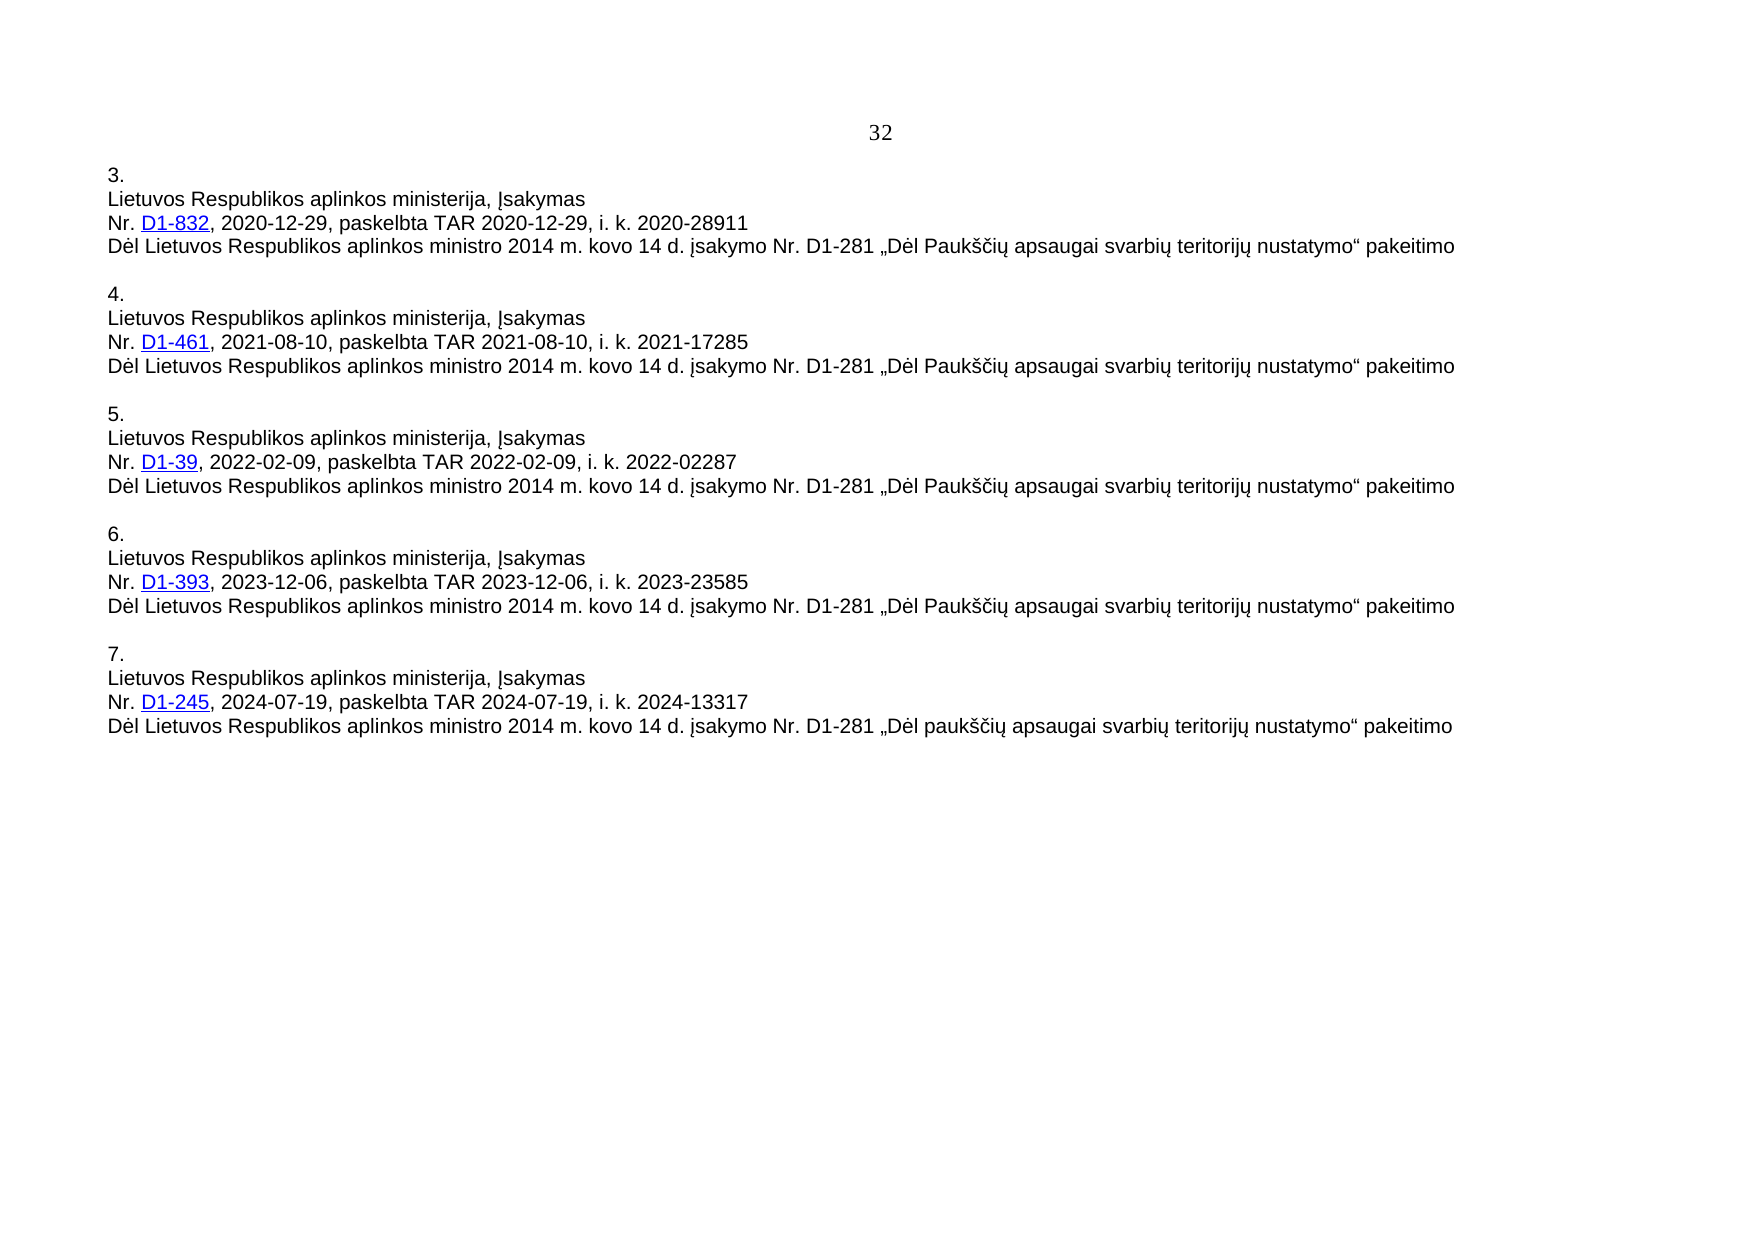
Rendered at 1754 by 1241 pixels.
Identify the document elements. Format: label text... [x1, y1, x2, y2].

text Nr. D1-832, 2020-12-29, paskelbta TAR 2020-12-29, i. k. 2020-28911 [107, 210, 1654, 234]
text Lietuvos Respublikos aplinkos ministerija, Įsakymas [107, 426, 1654, 450]
text Dėl Lietuvos Respublikos aplinkos ministro 2014 m. kovo 14 d. įsakymo Nr. D1-281 „Dėl Paukščių apsaugai svarbių teritorijų nustatymo“ pakeitimo [107, 234, 1654, 258]
text Nr. D1-461, 2021-08-10, paskelbta TAR 2021-08-10, i. k. 2021-17285 [107, 330, 1654, 354]
text Dėl Lietuvos Respublikos aplinkos ministro 2014 m. kovo 14 d. įsakymo Nr. D1-281 „Dėl paukščių apsaugai svarbių teritorijų nustatymo“ pakeitimo [107, 713, 1654, 737]
text Dėl Lietuvos Respublikos aplinkos ministro 2014 m. kovo 14 d. įsakymo Nr. D1-281 „Dėl Paukščių apsaugai svarbių teritorijų nustatymo“ pakeitimo [107, 354, 1654, 378]
text 3. [107, 162, 1654, 186]
text Lietuvos Respublikos aplinkos ministerija, Įsakymas [107, 306, 1654, 330]
text Lietuvos Respublikos aplinkos ministerija, Įsakymas [107, 666, 1654, 689]
text 6. [107, 522, 1654, 546]
text 7. [107, 642, 1654, 666]
text Dėl Lietuvos Respublikos aplinkos ministro 2014 m. kovo 14 d. įsakymo Nr. D1-281 „Dėl Paukščių apsaugai svarbių teritorijų nustatymo“ pakeitimo [107, 594, 1654, 618]
text Lietuvos Respublikos aplinkos ministerija, Įsakymas [107, 546, 1654, 570]
text Nr. D1-39, 2022-02-09, paskelbta TAR 2022-02-09, i. k. 2022-02287 [107, 450, 1654, 474]
text Lietuvos Respublikos aplinkos ministerija, Įsakymas [107, 186, 1654, 210]
text Nr. D1-393, 2023-12-06, paskelbta TAR 2023-12-06, i. k. 2023-23585 [107, 570, 1654, 594]
text 5. [107, 402, 1654, 426]
text 4. [107, 282, 1654, 306]
text Nr. D1-245, 2024-07-19, paskelbta TAR 2024-07-19, i. k. 2024-13317 [107, 689, 1654, 713]
text Dėl Lietuvos Respublikos aplinkos ministro 2014 m. kovo 14 d. įsakymo Nr. D1-281 „Dėl Paukščių apsaugai svarbių teritorijų nustatymo“ pakeitimo [107, 474, 1654, 498]
